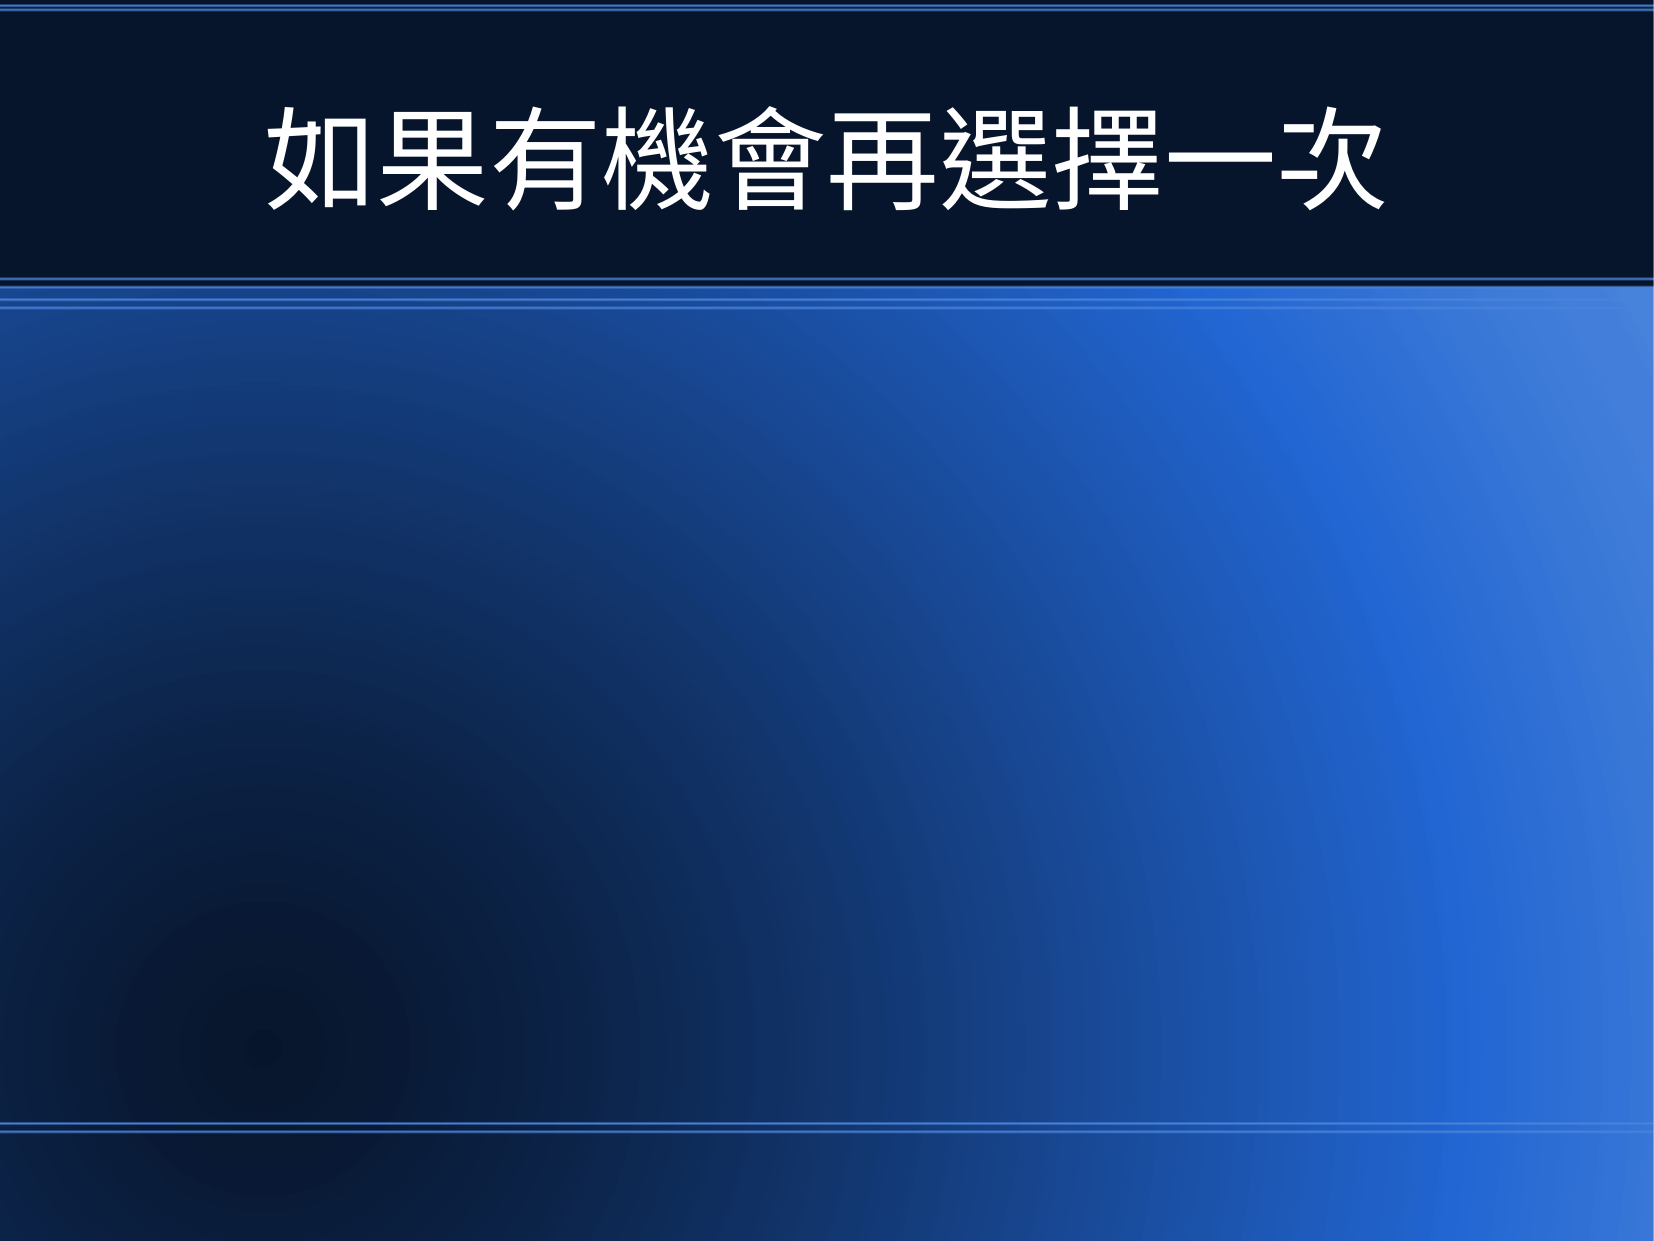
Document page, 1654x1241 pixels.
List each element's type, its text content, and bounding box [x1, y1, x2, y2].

title 如果有機會再選擇一次 [82, 49, 1571, 257]
picture [0, 0, 1654, 1241]
